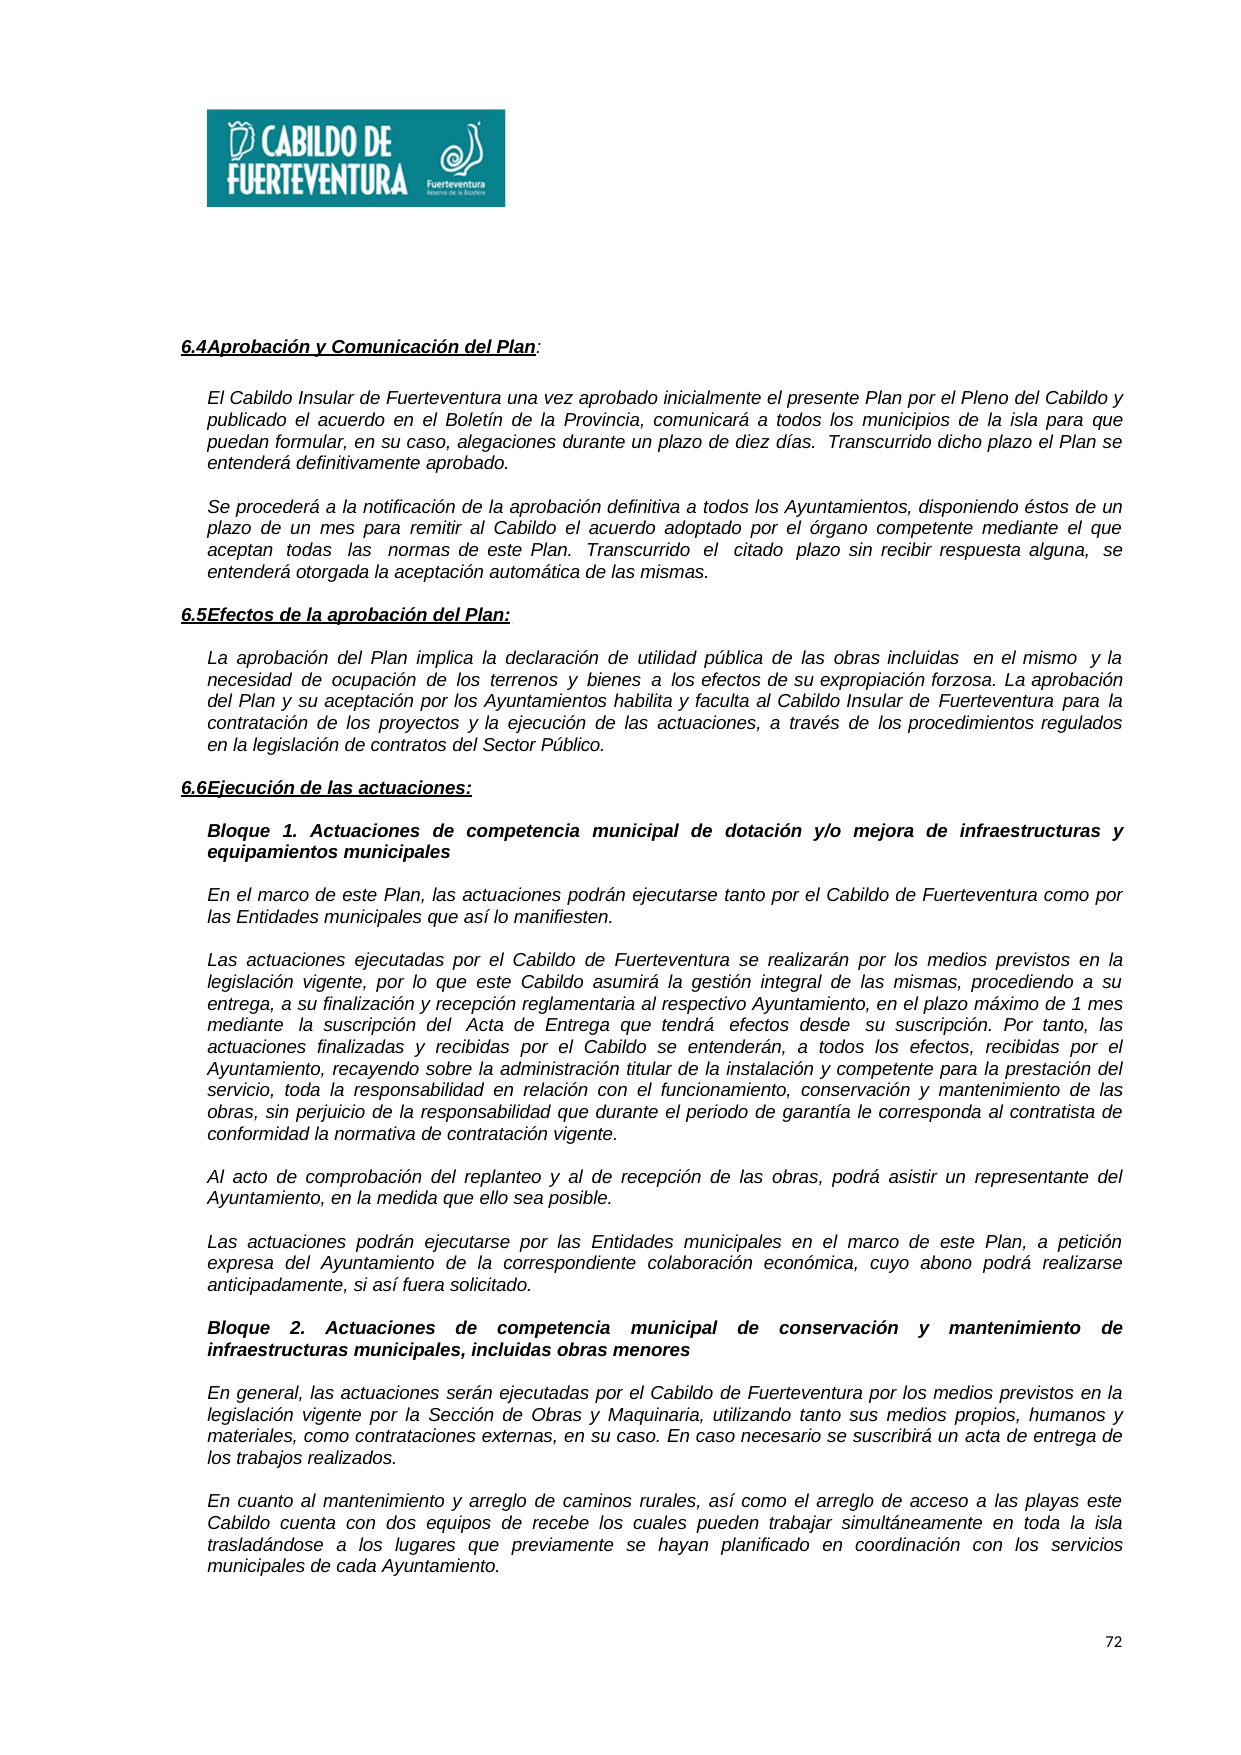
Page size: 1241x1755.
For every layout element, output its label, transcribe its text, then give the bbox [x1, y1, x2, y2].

text La aprobación del Plan implica la declaración de utilidad pública de las obras incluidas en el mismo y la necesidad de ocupación de los terrenos y bienes a los efectos de su expropiación forzosa. La aprobación del Plan y su aceptación por los Ayuntamientos habilita y faculta al Cabildo Insular de Fuerteventura para la contratación de los proyectos y la ejecución de las actuaciones, a través de los procedimientos regulados en la legislación de contratos del Sector Público. [207, 647, 1123, 755]
text En el marco de este Plan, las actuaciones podrán ejecutarse tanto por el Cabildo de Fuerteventura como por las Entidades municipales que así lo manifiesten. [207, 884, 1123, 927]
text Las actuaciones ejecutadas por el Cabildo de Fuerteventura se realizarán por los medios previstos en la legislación vigente, por lo que este Cabildo asumirá la gestión integral de las mismas, procediendo a su entrega, a su finalización y recepción reglamentaria al respectivo Ayuntamiento, en el plazo máximo de 1 mes mediante la suscripción del Acta de Entrega que tendrá efectos desde su suscripción. Por tanto, las actuaciones finalizadas y recibidas por el Cabildo se entenderán, a todos los efectos, recibidas por el Ayuntamiento, recayendo sobre la administración titular de la instalación y competente para la prestación del servicio, toda la responsabilidad en relación con el funcionamiento, conservación y mantenimiento de las obras, sin perjuicio de la responsabilidad que durante el periodo de garantía le corresponda al contratista de conformidad la normativa de contratación vigente. [207, 949, 1123, 1144]
text Las actuaciones podrán ejecutarse por las Entidades municipales en el marco de este Plan, a petición expresa del Ayuntamiento de la correspondiente colaboración económica, cuyo abono podrá realizarse anticipadamente, si así fuera solicitado. [207, 1230, 1123, 1295]
text En cuanto al mantenimiento y arreglo de caminos rurales, así como el arreglo de acceso a las playas este Cabildo cuenta con dos equipos de recebe los cuales pueden trabajar simultáneamente en toda la isla trasladándose a los lugares que previamente se hayan planificado en coordinación con los servicios municipales de cada Ayuntamiento. [207, 1490, 1123, 1577]
text Al acto de comprobación del replanteo y al de recepción de las obras, podrá asistir un representante del Ayuntamiento, en la medida que ello sea posible. [207, 1166, 1123, 1209]
text El Cabildo Insular de Fuerteventura una vez aprobado inicialmente el presente Plan por el Pleno del Cabildo y publicado el acuerdo en el Boletín de la Provincia, comunicará a todos los municipios de la isla para que puedan formular, en su caso, alegaciones durante un plazo de diez días. Transcurrido dicho plazo el Plan se entenderá definitivamente aprobado. [207, 387, 1123, 474]
list Aprobación y Comunicación del Plan: [181, 335, 1134, 357]
text En general, las actuaciones serán ejecutadas por el Cabildo de Fuerteventura por los medios previstos en la legislación vigente por la Sección de Obras y Maquinaria, utilizando tanto sus medios propios, humanos y materiales, como contrataciones externas, en su caso. En caso necesario se suscribirá un acta de entrega de los trabajos realizados. [207, 1382, 1123, 1468]
text Se procederá a la notificación de la aprobación definitiva a todos los Ayuntamientos, disponiendo éstos de un plazo de un mes para remitir al Cabildo el acuerdo adoptado por el órgano competente mediante el que aceptan todas las normas de este Plan. Transcurrido el citado plazo sin recibir respuesta alguna, se entenderá otorgada la aceptación automática de las mismas. [207, 495, 1123, 582]
list Ejecución de las actuaciones: [181, 777, 1134, 798]
text Bloque 1. Actuaciones de competencia municipal de dotación y/o mejora de infraestructuras y equipamientos municipales [207, 819, 1123, 863]
subtitle Bloque 2. Actuaciones de competencia municipal de conservación y mantenimiento de infraestructuras municipales, incluidas obras menores [207, 1317, 1123, 1360]
list Efectos de la aprobación del Plan: [181, 604, 1134, 625]
